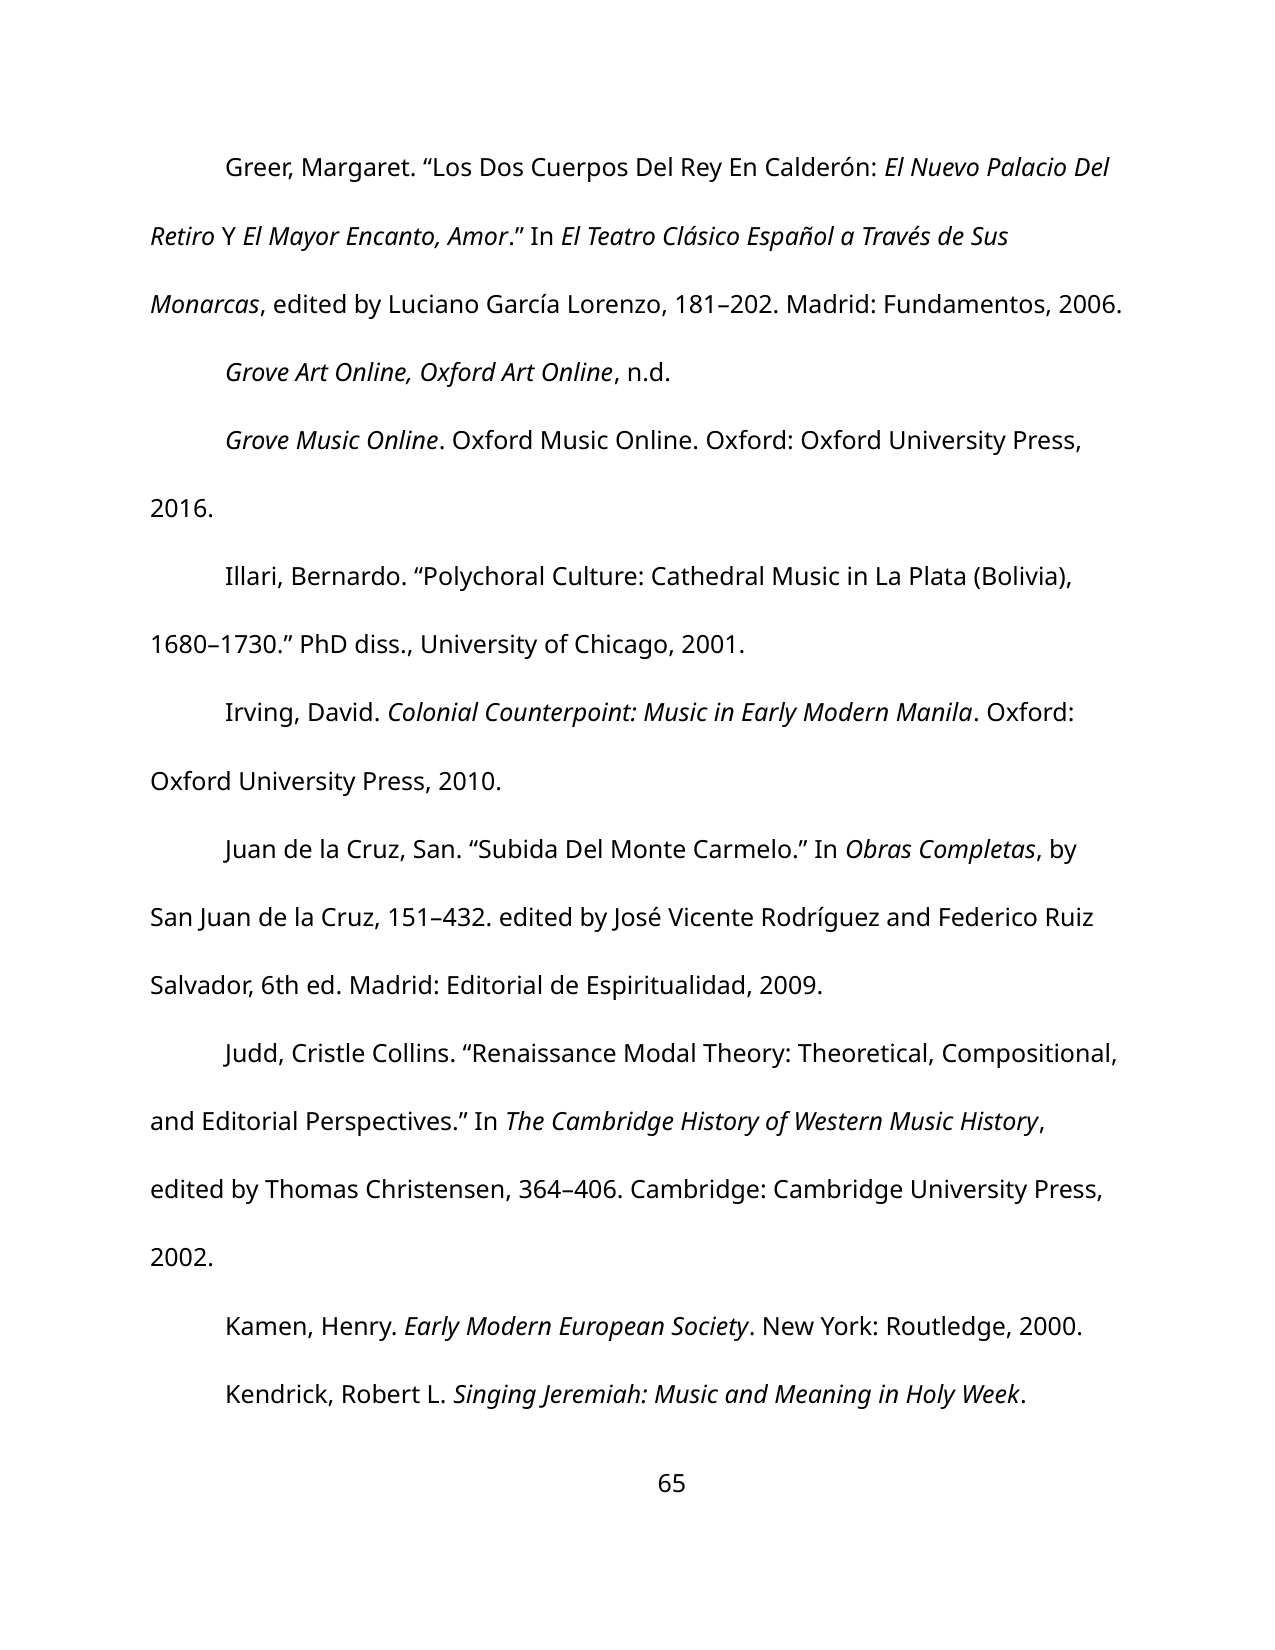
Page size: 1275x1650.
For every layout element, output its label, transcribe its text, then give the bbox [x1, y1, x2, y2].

text Illari, Bernardo. “Polychoral Culture: Cathedral Music in La Plata (Bolivia), 1680–1730.” PhD diss., University of Chicago, 2001. [150, 559, 1125, 661]
text Juan de la Cruz, San. “Subida Del Monte Carmelo.” In Obras Completas, by San Juan de la Cruz, 151–432. edited by José Vicente Rodríguez and Federico Ruiz Salvador, 6th ed. Madrid: Editorial de Espiritualidad, 2009. [150, 831, 1125, 1002]
text Irving, David. Colonial Counterpoint: Music in Early Modern Manila. Oxford: Oxford University Press, 2010. [150, 695, 1125, 797]
text Grove Music Online. Oxford Music Online. Oxford: Oxford University Press, 2016. [150, 422, 1125, 525]
text Kendrick, Robert L. Singing Jeremiah: Music and Meaning in Holy Week. [150, 1376, 1125, 1410]
text Grove Art Online, Oxford Art Online, n.d. [150, 354, 1125, 388]
text Judd, Cristle Collins. “Renaissance Modal Theory: Theoretical, Compositional, and Editorial Perspectives.” In The Cambridge History of Western Music History, edited by Thomas Christensen, 364–406. Cambridge: Cambridge University Press, 2002. [150, 1036, 1125, 1274]
text Greer, Margaret. “Los Dos Cuerpos Del Rey En Calderón: El Nuevo Palacio Del Retiro Y El Mayor Encanto, Amor.” In El Teatro Clásico Español a Través de Sus Monarcas, edited by Luciano García Lorenzo, 181–202. Madrid: Fundamentos, 2006. [150, 150, 1125, 320]
text Kamen, Henry. Early Modern European Society. New York: Routledge, 2000. [150, 1308, 1125, 1342]
